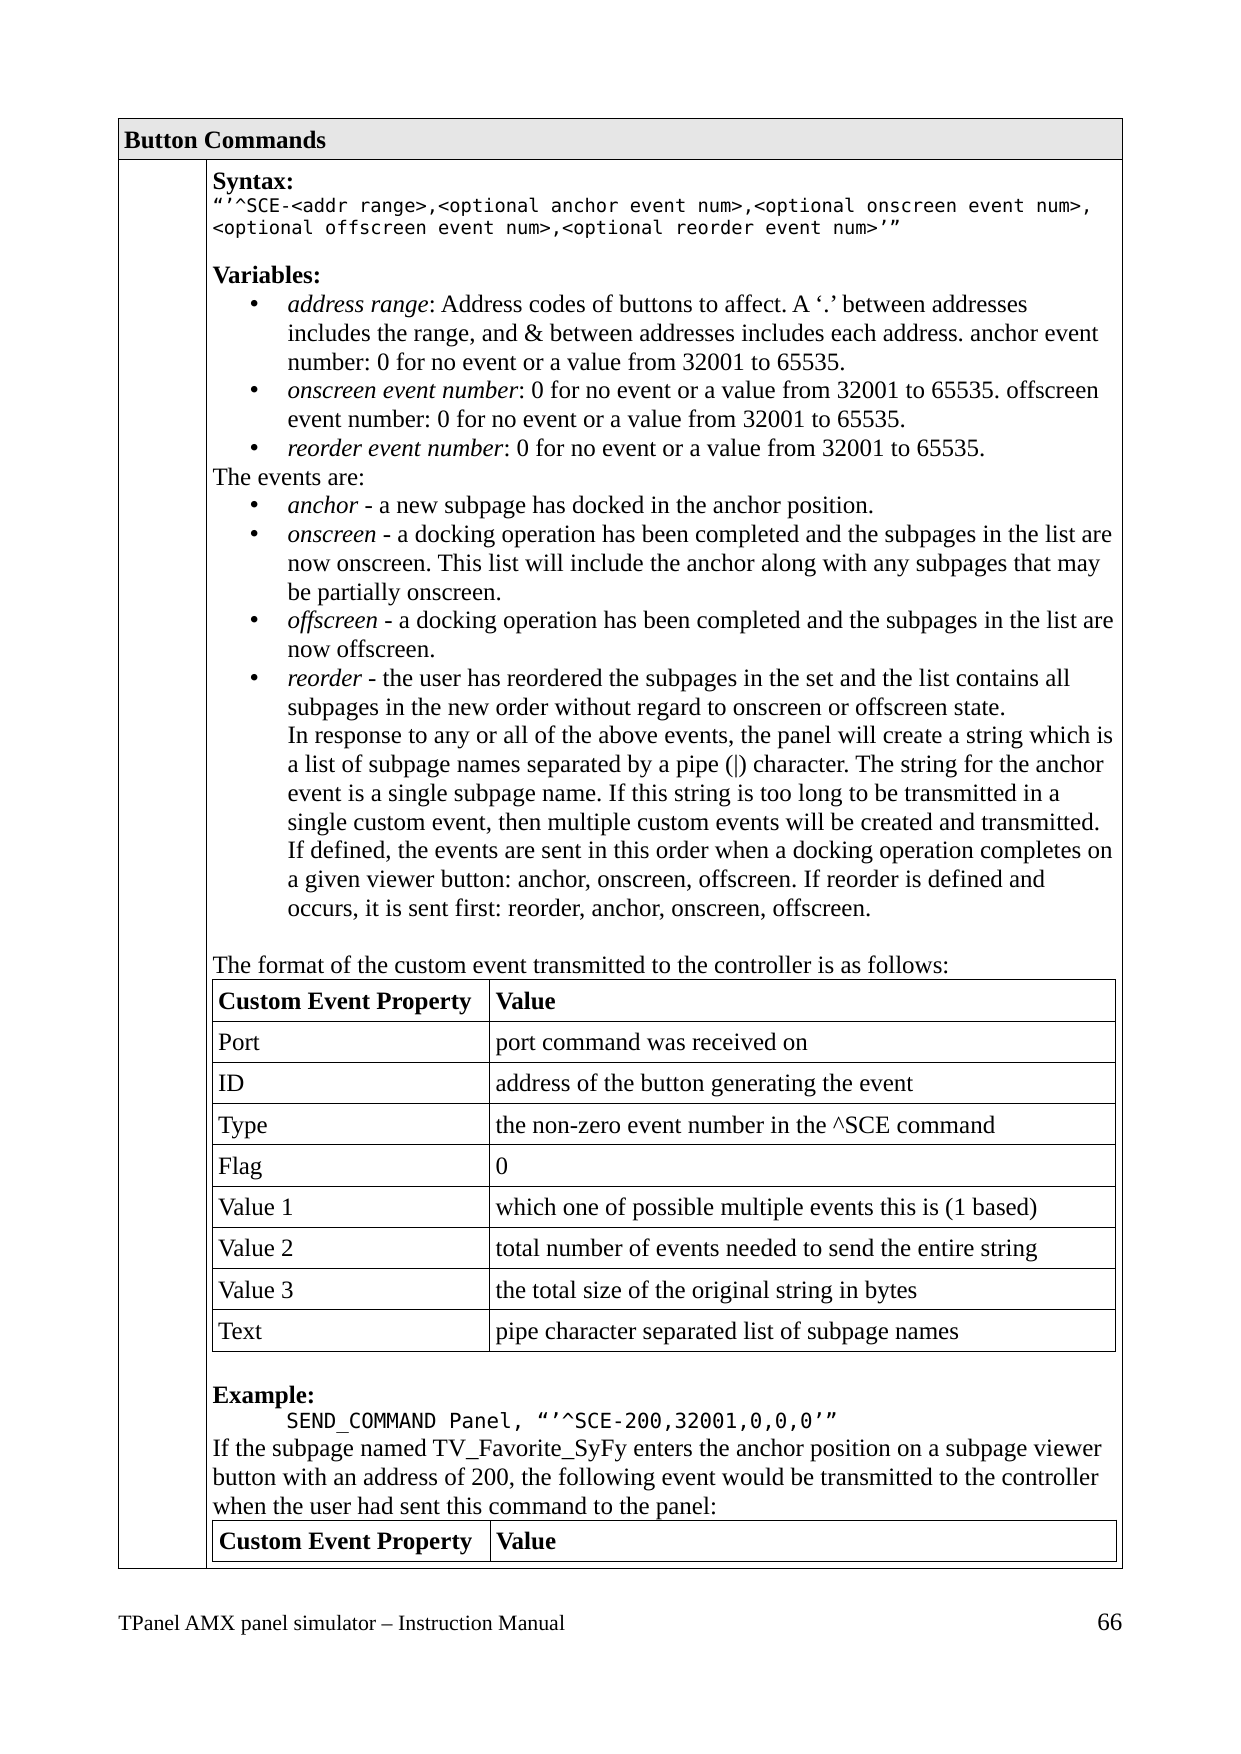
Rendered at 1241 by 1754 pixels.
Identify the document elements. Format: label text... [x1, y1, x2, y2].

table_header Custom Event Property [213, 980, 489, 1021]
table_cell 0 [490, 1145, 1115, 1186]
table_header Value [490, 980, 1115, 1021]
table_header Custom Event Property [213, 1521, 490, 1561]
table_cell the non-zero event number in the ^SCE command [490, 1104, 1115, 1144]
table_cell Value 3 [213, 1269, 489, 1309]
table_cell address of the button generating the event [490, 1063, 1115, 1103]
table_cell Text [213, 1310, 489, 1351]
table_cell which one of possible multiple events this is (1 based) [490, 1187, 1115, 1227]
table_cell [119, 160, 206, 1568]
table_header Value [491, 1521, 1116, 1561]
table_cell ID [213, 1063, 489, 1103]
table_cell Type [213, 1104, 489, 1144]
table_cell port command was received on [490, 1022, 1115, 1062]
table_cell Syntax: “’^SCE-<addr range>,<optional anchor event num>,<optional onscreen event num>, <optional offscreen event num>,<optional reorder event num>’” Variables: address range: Address codes of buttons to affect. A ‘.’ between addresses includes the range, and & between addresses includes each address. anchor event number: 0 for no event or a value from 32001 to 65535. onscreen event number: 0 for no event or a value from 32001 to 65535. offscreen event number: 0 for no event or a value from 32001 to 65535. reorder event number: 0 for no event or a value from 32001 to 65535. The events are: anchor - a new subpage has docked in the anchor position. onscreen - a docking operation has been completed and the subpages in the list are now onscreen. This list will include the anchor along with any subpages that may be partially onscreen. offscreen - a docking operation has been completed and the subpages in the list are now offscreen. reorder - the user has reordered the subpages in the set and the list contains all subpages in the new order without regard to onscreen or offscreen state. In response to any or all of the above events, the panel will create a string which is a list of subpage names separated by a pipe (|) character. The string for the anchor event is a single subpage name. If this string is too long to be transmitted in a single custom event, then multiple custom events will be created and transmitted. If defined, the events are sent in this order when a docking operation completes on a given viewer button: anchor, onscreen, offscreen. If reorder is defined and occurs, it is sent first: reorder, anchor, onscreen, offscreen. The format of the custom event transmitted to the controller is as follows: Example: SEND_COMMAND Panel, “’^SCE-200,32001,0,0,0’” If the subpage named TV_Favorite_SyFy enters the anchor position on a subpage viewer button with an address of 200, the following event would be transmitted to the controller when the user had sent this command to the panel: [207, 160, 1122, 1568]
table_cell Flag [213, 1145, 489, 1186]
table_cell Port [213, 1022, 489, 1062]
table_cell pipe character separated list of subpage names [490, 1310, 1115, 1351]
table_header Button Commands [119, 119, 1122, 159]
table_cell the total size of the original string in bytes [490, 1269, 1115, 1309]
table_cell total number of events needed to send the entire string [490, 1228, 1115, 1268]
table_cell Value 1 [213, 1187, 489, 1227]
table_cell Value 2 [213, 1228, 489, 1268]
